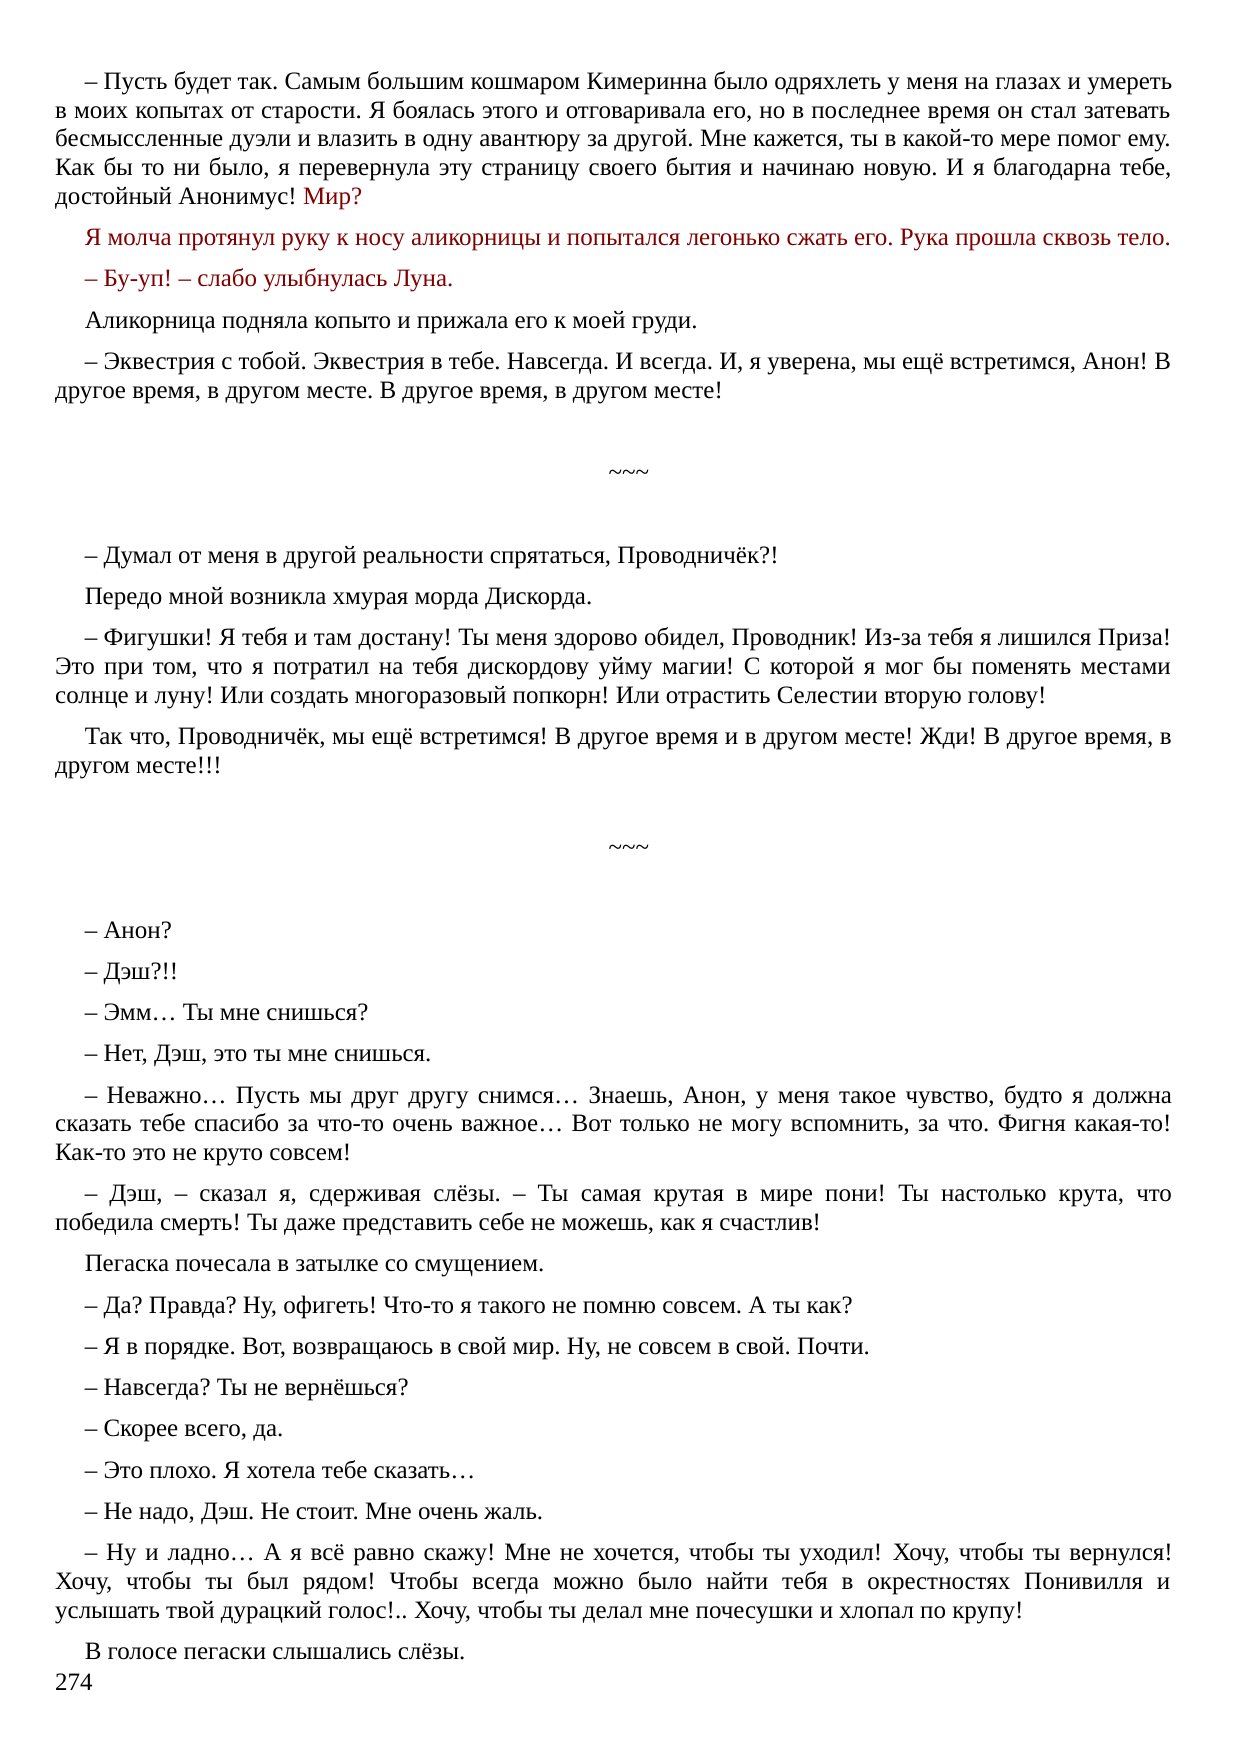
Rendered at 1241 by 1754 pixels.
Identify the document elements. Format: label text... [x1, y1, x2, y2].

text – Нет, Дэш, это ты мне снишься. [55, 1038, 1173, 1067]
text – Я в порядке. Вот, возвращаюсь в свой мир. Ну, не совсем в свой. Почти. [55, 1331, 1173, 1360]
text Пегаска почесала в затылке со смущением. [55, 1248, 1173, 1277]
text Передо мной возникла хмурая морда Дискорда. [55, 581, 1173, 610]
text – Эквестрия с тобой. Эквестрия в тебе. Навсегда. И всегда. И, я уверена, мы ещё встретимся, Анон! В другое время, в другом месте. В другое время, в другом месте! [55, 346, 1173, 403]
text – Дэш?!! [55, 956, 1173, 985]
text – Да? Правда? Ну, офигеть! Что-то я такого не помню совсем. А ты как? [55, 1290, 1173, 1318]
text – Эмм… Ты мне снишься? [55, 997, 1173, 1026]
text – Анон? [55, 915, 1173, 943]
text – Дэш, – сказал я, сдерживая слёзы. – Ты самая крутая в мире пони! Ты настолько крута, что победила смерть! Ты даже представить себе не можешь, как я счастлив! [55, 1178, 1173, 1236]
text Аликорница подняла копыто и прижала его к моей груди. [55, 305, 1173, 333]
text – Думал от меня в другой реальности спрятаться, Проводничёк?! [55, 540, 1173, 568]
text – Пусть будет так. Самым большим кошмаром Кимеринна было одряхлеть у меня на глазах и умереть в моих копытах от старости. Я боялась этого и отговаривала его, но в последнее время он стал затевать бесмыссленные дуэли и влазить в одну авантюру за другой. Мне кажется, ты в какой-то мере помог ему. Как бы то ни было, я перевернула эту страницу своего бытия и начинаю новую. И я благодарна тебе, достойный Анонимус! Мир? [55, 66, 1173, 210]
text – Ну и ладно… А я всё равно скажу! Мне не хочется, чтобы ты уходил! Хочу, чтобы ты вернулся! Хочу, чтобы ты был рядом! Чтобы всегда можно было найти тебя в окрестностях Понивилля и услышать твой дурацкий голос!.. Хочу, чтобы ты делал мне почесушки и хлопал по крупу! [55, 1537, 1173, 1623]
text – Не надо, Дэш. Не стоит. Мне очень жаль. [55, 1496, 1173, 1525]
text – Неважно… Пусть мы друг другу снимся… Знаешь, Анон, у меня такое чувство, будто я должна сказать тебе спасибо за что-то очень важное… Вот только не могу вспомнить, за что. Фигня какая-то! Как-то это не круто совсем! [55, 1080, 1173, 1166]
text ~~~ [55, 832, 1173, 861]
text ~~~ [55, 457, 1173, 486]
text Так что, Проводничёк, мы ещё встретимся! В другое время и в другом месте! Жди! В другое время, в другом месте!!! [55, 721, 1173, 778]
text – Фигушки! Я тебя и там достану! Ты меня здорово обидел, Проводник! Из-за тебя я лишился Приза! Это при том, что я потратил на тебя дискордову уйму магии! С которой я мог бы поменять местами солнце и луну! Или создать многоразовый попкорн! Или отрастить Селестии вторую голову! [55, 622, 1173, 708]
text Я молча протянул руку к носу аликорницы и попытался легонько сжать его. Рука прошла сквозь тело. [55, 222, 1173, 251]
text – Скорее всего, да. [55, 1413, 1173, 1442]
text – Это плохо. Я хотела тебе сказать… [55, 1455, 1173, 1483]
text – Бу-уп! – слабо улыбнулась Луна. [55, 263, 1173, 292]
text В голосе пегаски слышались слёзы. [55, 1636, 1173, 1665]
text – Навсегда? Ты не вернёшься? [55, 1372, 1173, 1401]
